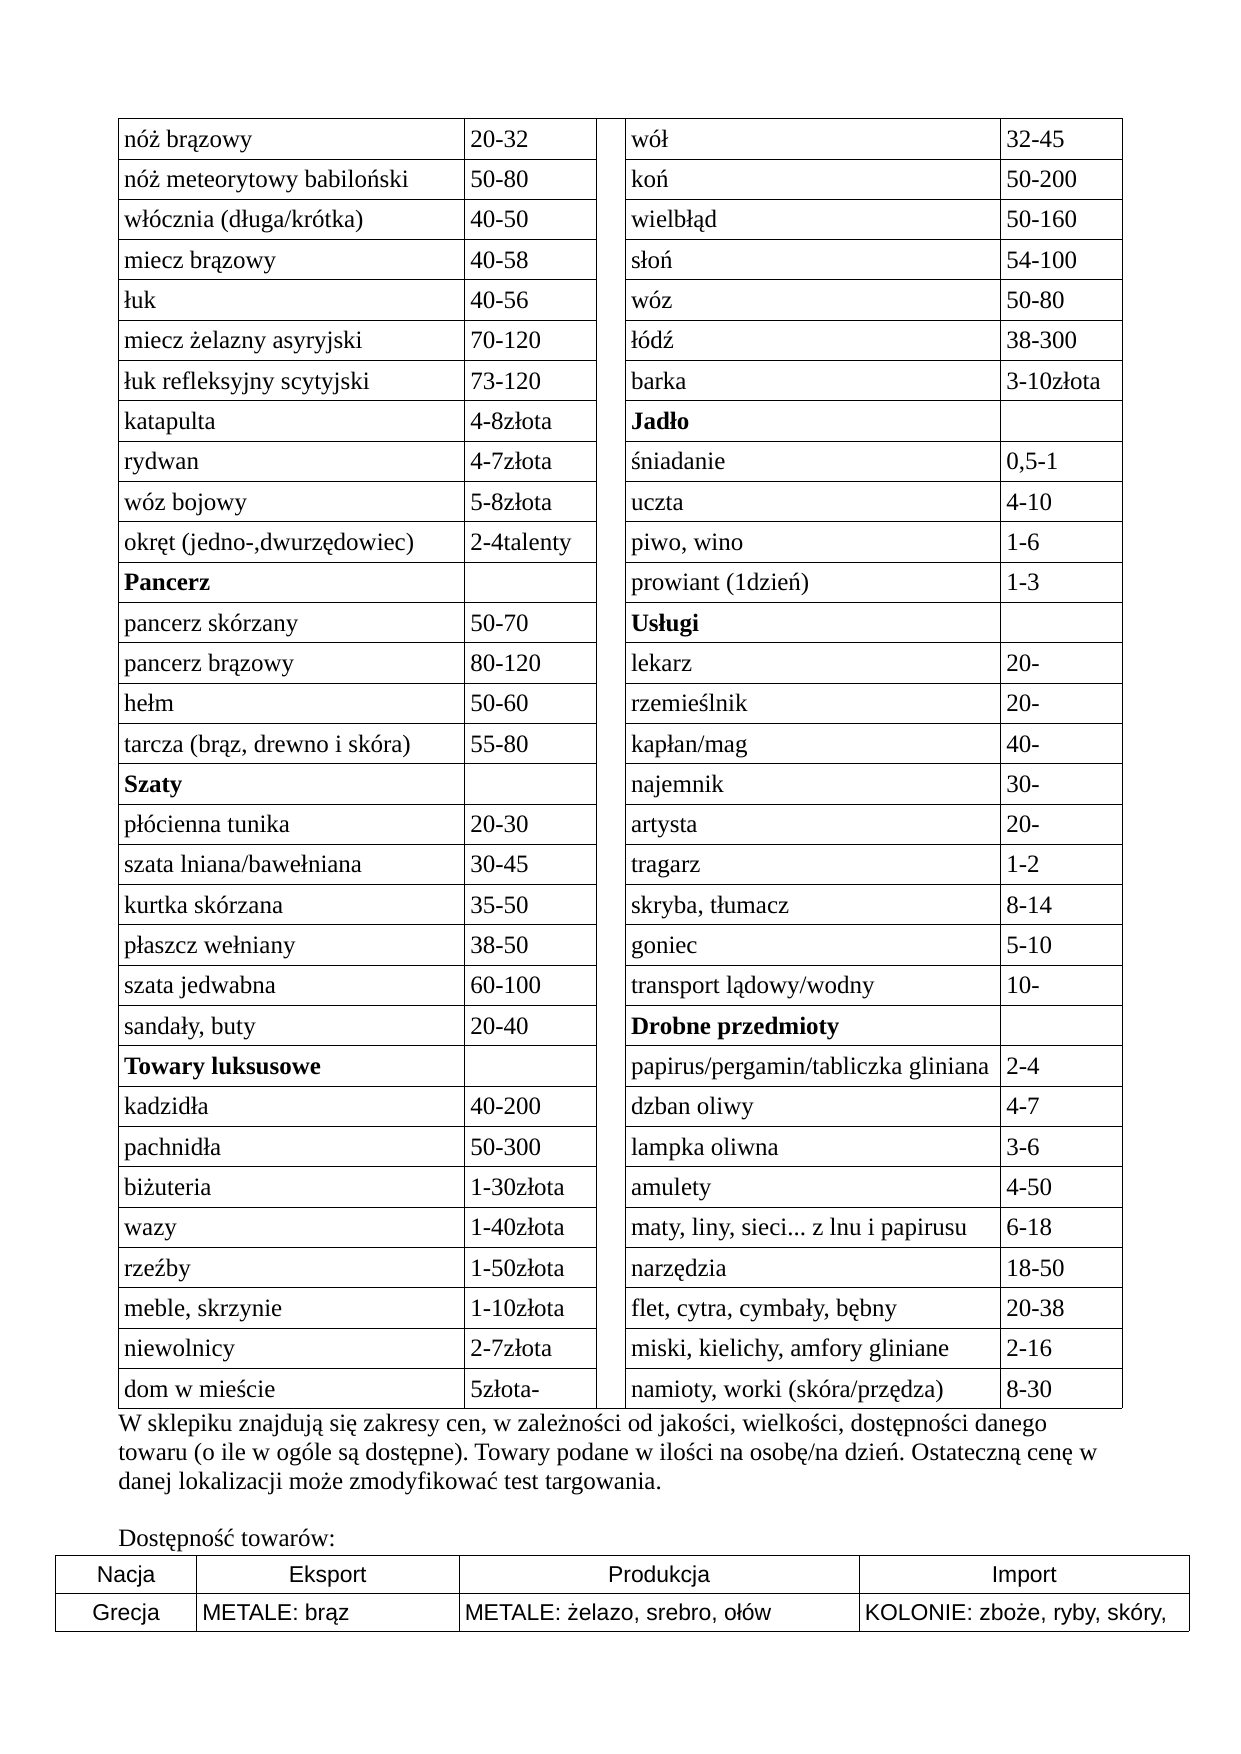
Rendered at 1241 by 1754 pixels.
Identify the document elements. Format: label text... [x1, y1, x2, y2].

table_cell dom w mieście [119, 1369, 464, 1408]
table_cell 1-10złota [465, 1288, 596, 1327]
table_cell 55-80 [465, 724, 596, 763]
table_cell hełm [119, 684, 464, 723]
table_cell płaszcz wełniany [119, 925, 464, 965]
table_cell rydwan [119, 442, 464, 481]
table_cell lampka oliwna [626, 1127, 1000, 1166]
table_cell goniec [626, 925, 1000, 965]
table_header [597, 119, 625, 1408]
table_cell 30-45 [465, 845, 596, 884]
text Dostępność towarów: [118, 1523, 1122, 1555]
table_cell płócienna tunika [119, 805, 464, 844]
table_cell skryba, tłumacz [626, 885, 1000, 924]
table_cell 6-18 [1001, 1208, 1122, 1247]
table_cell prowiant (1dzień) [626, 563, 1000, 602]
table_cell rzeźby [119, 1248, 464, 1287]
table_cell Usługi [626, 603, 1000, 642]
table_cell 30- [1001, 764, 1122, 803]
table_cell 1-30złota [465, 1167, 596, 1207]
table_cell barka [626, 361, 1000, 400]
table_cell dzban oliwy [626, 1087, 1000, 1126]
table_cell transport lądowy/wodny [626, 966, 1000, 1005]
table_cell 3-6 [1001, 1127, 1122, 1166]
table_header Nacja [56, 1556, 196, 1593]
table_cell 50-60 [465, 684, 596, 723]
table_cell pachnidła [119, 1127, 464, 1166]
table_cell niewolnicy [119, 1329, 464, 1368]
table_cell 10- [1001, 966, 1122, 1005]
table_cell 1-50złota [465, 1248, 596, 1287]
table_cell słoń [626, 240, 1000, 279]
table_cell 2-4talenty [465, 522, 596, 562]
table_cell nóż brązowy [119, 119, 464, 158]
table_cell 38-50 [465, 925, 596, 965]
table_cell maty, liny, sieci... z lnu i papirusu [626, 1208, 1000, 1247]
table_cell flet, cytra, cymbały, bębny [626, 1288, 1000, 1327]
table_cell 60-100 [465, 966, 596, 1005]
table_cell artysta [626, 805, 1000, 844]
table_cell szata lniana/bawełniana [119, 845, 464, 884]
table_cell śniadanie [626, 442, 1000, 481]
table_cell 80-120 [465, 643, 596, 682]
table_cell 40- [1001, 724, 1122, 763]
table_cell kapłan/mag [626, 724, 1000, 763]
table_cell 2-4 [1001, 1046, 1122, 1086]
table_cell wielbłąd [626, 200, 1000, 239]
table_cell pancerz brązowy [119, 643, 464, 682]
table_cell [465, 1046, 596, 1086]
table_cell 5-8złota [465, 482, 596, 521]
table_cell 4-10 [1001, 482, 1122, 521]
table_cell Drobne przedmioty [626, 1006, 1000, 1045]
table_cell miecz brązowy [119, 240, 464, 279]
table_header Import [860, 1556, 1189, 1593]
table_cell katapulta [119, 401, 464, 441]
table_cell 54-100 [1001, 240, 1122, 279]
table_cell włócznia (długa/krótka) [119, 200, 464, 239]
table_cell Grecja [56, 1594, 196, 1631]
table_cell narzędzia [626, 1248, 1000, 1287]
table_cell 50-80 [1001, 280, 1122, 320]
table_cell kadzidła [119, 1087, 464, 1126]
table_cell miski, kielichy, amfory gliniane [626, 1329, 1000, 1368]
table_cell 0,5-1 [1001, 442, 1122, 481]
text W sklepiku znajdują się zakresy cen, w zależności od jakości, wielkości, dostępności danego towaru (o ile w ogóle są dostępne). Towary podane w ilości na osobę/na dzień. Ostateczną cenę w danej lokalizacji może zmodyfikować test targowania. [118, 1409, 1122, 1494]
table_cell 20-40 [465, 1006, 596, 1045]
table_cell 40-58 [465, 240, 596, 279]
table_cell łódź [626, 321, 1000, 360]
table_cell pancerz skórzany [119, 603, 464, 642]
table_cell sandały, buty [119, 1006, 464, 1045]
table_cell wazy [119, 1208, 464, 1247]
table_cell amulety [626, 1167, 1000, 1207]
table_cell KOLONIE: zboże, ryby, skóry, [860, 1594, 1189, 1631]
table_cell 20-38 [1001, 1288, 1122, 1327]
table_cell miecz żelazny asyryjski [119, 321, 464, 360]
table_cell 4-50 [1001, 1167, 1122, 1207]
table_cell piwo, wino [626, 522, 1000, 562]
table_cell 50-80 [465, 160, 596, 199]
table_cell 20- [1001, 643, 1122, 682]
table_cell 1-40złota [465, 1208, 596, 1247]
table_cell tragarz [626, 845, 1000, 884]
table_cell łuk [119, 280, 464, 320]
table_cell koń [626, 160, 1000, 199]
table_cell [1001, 603, 1122, 642]
table_cell 50-70 [465, 603, 596, 642]
table_cell [465, 563, 596, 602]
table_cell 40-200 [465, 1087, 596, 1126]
table_cell 38-300 [1001, 321, 1122, 360]
table_cell 73-120 [465, 361, 596, 400]
table_cell 2-16 [1001, 1329, 1122, 1368]
table_cell nóż meteorytowy babiloński [119, 160, 464, 199]
table_cell 50-200 [1001, 160, 1122, 199]
table_cell tarcza (brąz, drewno i skóra) [119, 724, 464, 763]
table_cell 20-30 [465, 805, 596, 844]
table_cell 1-2 [1001, 845, 1122, 884]
table_cell METALE: brąz [197, 1594, 459, 1631]
table_cell 40-56 [465, 280, 596, 320]
table_cell 8-14 [1001, 885, 1122, 924]
table_cell meble, skrzynie [119, 1288, 464, 1327]
table_cell papirus/pergamin/tabliczka gliniana [626, 1046, 1000, 1086]
table_cell namioty, worki (skóra/przędza) [626, 1369, 1000, 1408]
table_cell METALE: żelazo, srebro, ołów [460, 1594, 859, 1631]
table_cell kurtka skórzana [119, 885, 464, 924]
table_cell 5złota- [465, 1369, 596, 1408]
table_cell 4-8złota [465, 401, 596, 441]
table_cell [1001, 401, 1122, 441]
table_cell 3-10złota [1001, 361, 1122, 400]
table_cell najemnik [626, 764, 1000, 803]
table_cell [1001, 1006, 1122, 1045]
table_cell 50-160 [1001, 200, 1122, 239]
table_cell 4-7 [1001, 1087, 1122, 1126]
table_cell uczta [626, 482, 1000, 521]
table_cell biżuteria [119, 1167, 464, 1207]
table_cell [465, 764, 596, 803]
table_cell 2-7złota [465, 1329, 596, 1368]
table_cell 18-50 [1001, 1248, 1122, 1287]
table_cell 35-50 [465, 885, 596, 924]
table_cell Jadło [626, 401, 1000, 441]
table_cell 1-6 [1001, 522, 1122, 562]
table_cell 20- [1001, 805, 1122, 844]
table_cell wół [626, 119, 1000, 158]
table_cell wóz bojowy [119, 482, 464, 521]
table_cell 20- [1001, 684, 1122, 723]
table_cell łuk refleksyjny scytyjski [119, 361, 464, 400]
table_cell szata jedwabna [119, 966, 464, 1005]
table_cell 50-300 [465, 1127, 596, 1166]
table_cell lekarz [626, 643, 1000, 682]
table_cell okręt (jedno-,dwurzędowiec) [119, 522, 464, 562]
table_cell 40-50 [465, 200, 596, 239]
table_cell Towary luksusowe [119, 1046, 464, 1086]
table_cell rzemieślnik [626, 684, 1000, 723]
table_cell wóz [626, 280, 1000, 320]
table_cell 8-30 [1001, 1369, 1122, 1408]
table_cell 32-45 [1001, 119, 1122, 158]
table_cell Szaty [119, 764, 464, 803]
table_cell 1-3 [1001, 563, 1122, 602]
table_cell 20-32 [465, 119, 596, 158]
table_header Produkcja [460, 1556, 859, 1593]
table_cell Pancerz [119, 563, 464, 602]
table_cell 4-7złota [465, 442, 596, 481]
table_header Eksport [197, 1556, 459, 1593]
table_cell 5-10 [1001, 925, 1122, 965]
table_cell 70-120 [465, 321, 596, 360]
